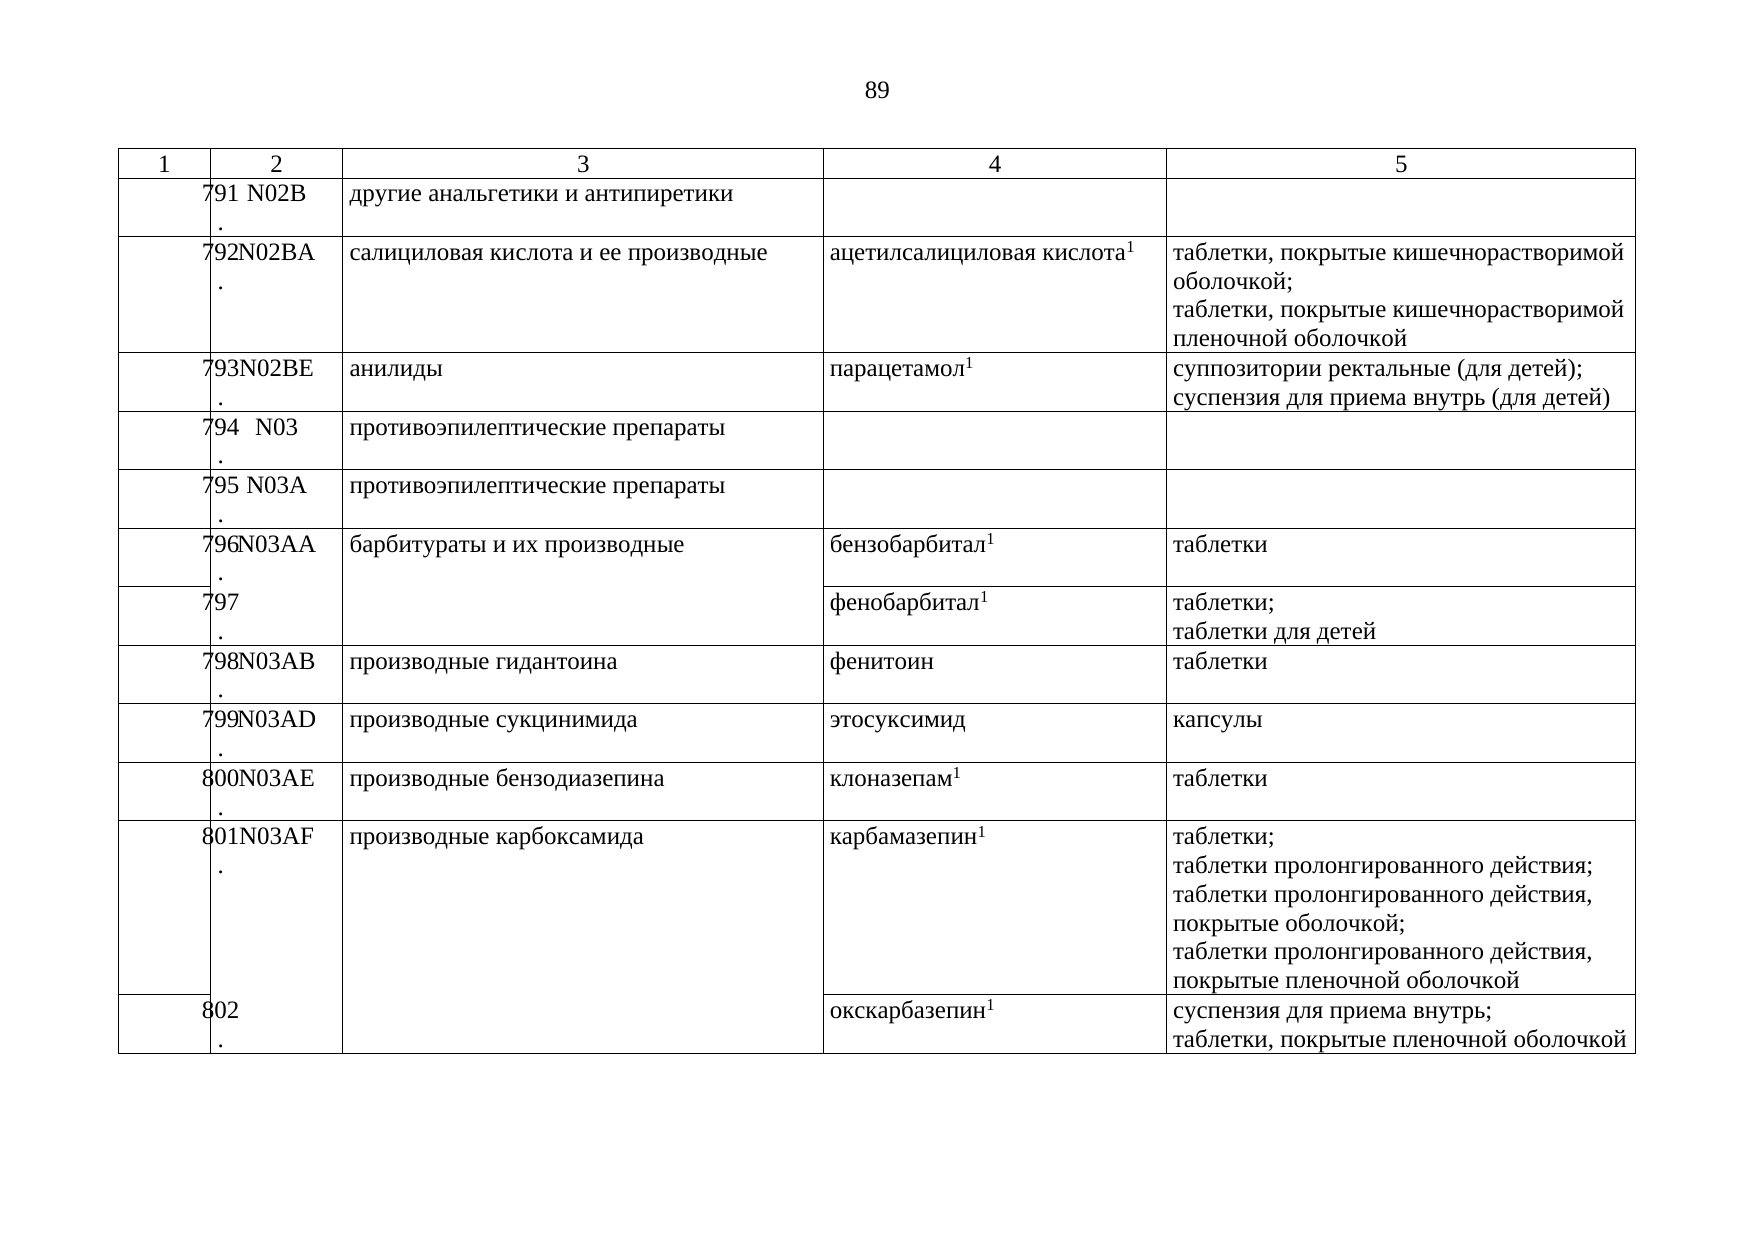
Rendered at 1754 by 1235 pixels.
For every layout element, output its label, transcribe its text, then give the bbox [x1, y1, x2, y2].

table_cell [119, 470, 210, 528]
table_cell производные гидантоина [343, 646, 823, 703]
table_cell [119, 353, 210, 411]
table_cell [119, 179, 210, 236]
table_cell N02B [211, 179, 342, 236]
table_cell [1167, 470, 1635, 528]
table_cell N03A [211, 470, 342, 528]
table_cell [119, 529, 210, 586]
table_header 4 [824, 149, 1166, 177]
table_cell окскарбазепин1 [824, 995, 1166, 1052]
table_cell барбитураты и их производные [343, 529, 823, 645]
table_cell [119, 646, 210, 703]
table_header 5 [1167, 149, 1635, 177]
table_cell [343, 994, 823, 1052]
table_header 2 [211, 149, 342, 177]
table_cell [824, 179, 1166, 236]
table_header 1 [119, 149, 210, 177]
table_cell [119, 704, 210, 762]
table_cell суппозитории ректальные (для детей); суспензия для приема внутрь (для детей) [1167, 353, 1635, 411]
table_cell производные сукцинимида [343, 704, 823, 762]
table_cell таблетки; таблетки для детей [1167, 587, 1635, 645]
table_cell клоназепам1 [824, 763, 1166, 820]
table_cell производные бензодиазепина [343, 763, 823, 820]
table_cell таблетки [1167, 529, 1635, 586]
table_cell N03AB [211, 646, 342, 703]
table_cell [204, 778, 210, 785]
table_cell N02BA [211, 237, 342, 352]
table_cell N03AA [211, 529, 342, 645]
table_cell противоэпилептические препараты [343, 470, 823, 528]
table_cell [1167, 179, 1635, 236]
table_cell карбамазепин1 [824, 821, 1166, 994]
table_cell [119, 587, 210, 645]
table_cell [824, 470, 1166, 528]
table_cell салициловая кислота и ее производные [343, 237, 823, 352]
table_cell анилиды [343, 353, 823, 411]
table_cell [119, 237, 210, 352]
table_cell [211, 994, 342, 1052]
table_cell производные карбоксамида [343, 821, 823, 994]
table_cell [1167, 412, 1635, 469]
table_cell этосуксимид [824, 704, 1166, 762]
table_cell таблетки, покрытые кишечнорастворимой оболочкой; таблетки, покрытые кишечнорастворимой пленочной оболочкой [1167, 237, 1635, 352]
table_cell [119, 995, 210, 1052]
table_cell [119, 763, 210, 820]
table_cell [204, 1010, 210, 1017]
table_cell парацетамол1 [824, 353, 1166, 411]
table_cell таблетки [1167, 763, 1635, 820]
table_cell фенитоин [824, 646, 1166, 703]
table_cell суспензия для приема внутрь; таблетки, покрытые пленочной оболочкой [1167, 995, 1635, 1052]
table_cell фенобарбитал1 [824, 587, 1166, 645]
table_cell таблетки; таблетки пролонгированного действия; таблетки пролонгированного действия, покрытые оболочкой; таблетки пролонгированного действия, покрытые пленочной оболочкой [1167, 821, 1635, 994]
table_cell бензобарбитал1 [824, 529, 1166, 586]
table_cell [824, 412, 1166, 469]
table_cell N03AF [211, 821, 342, 994]
table_cell таблетки [1167, 646, 1635, 703]
table_header 3 [343, 149, 823, 177]
table_cell капсулы [1167, 704, 1635, 762]
table_cell N03 [211, 412, 342, 469]
table_cell ацетилсалициловая кислота1 [824, 237, 1166, 352]
table_cell [119, 821, 210, 994]
table_cell [204, 836, 210, 843]
table_cell N03AD [211, 704, 342, 762]
table_cell противоэпилептические препараты [343, 412, 823, 469]
table_cell N03AE [211, 763, 342, 820]
table_cell [119, 412, 210, 469]
table_cell другие анальгетики и антипиретики [343, 179, 823, 236]
table_cell N02BE [211, 353, 342, 411]
